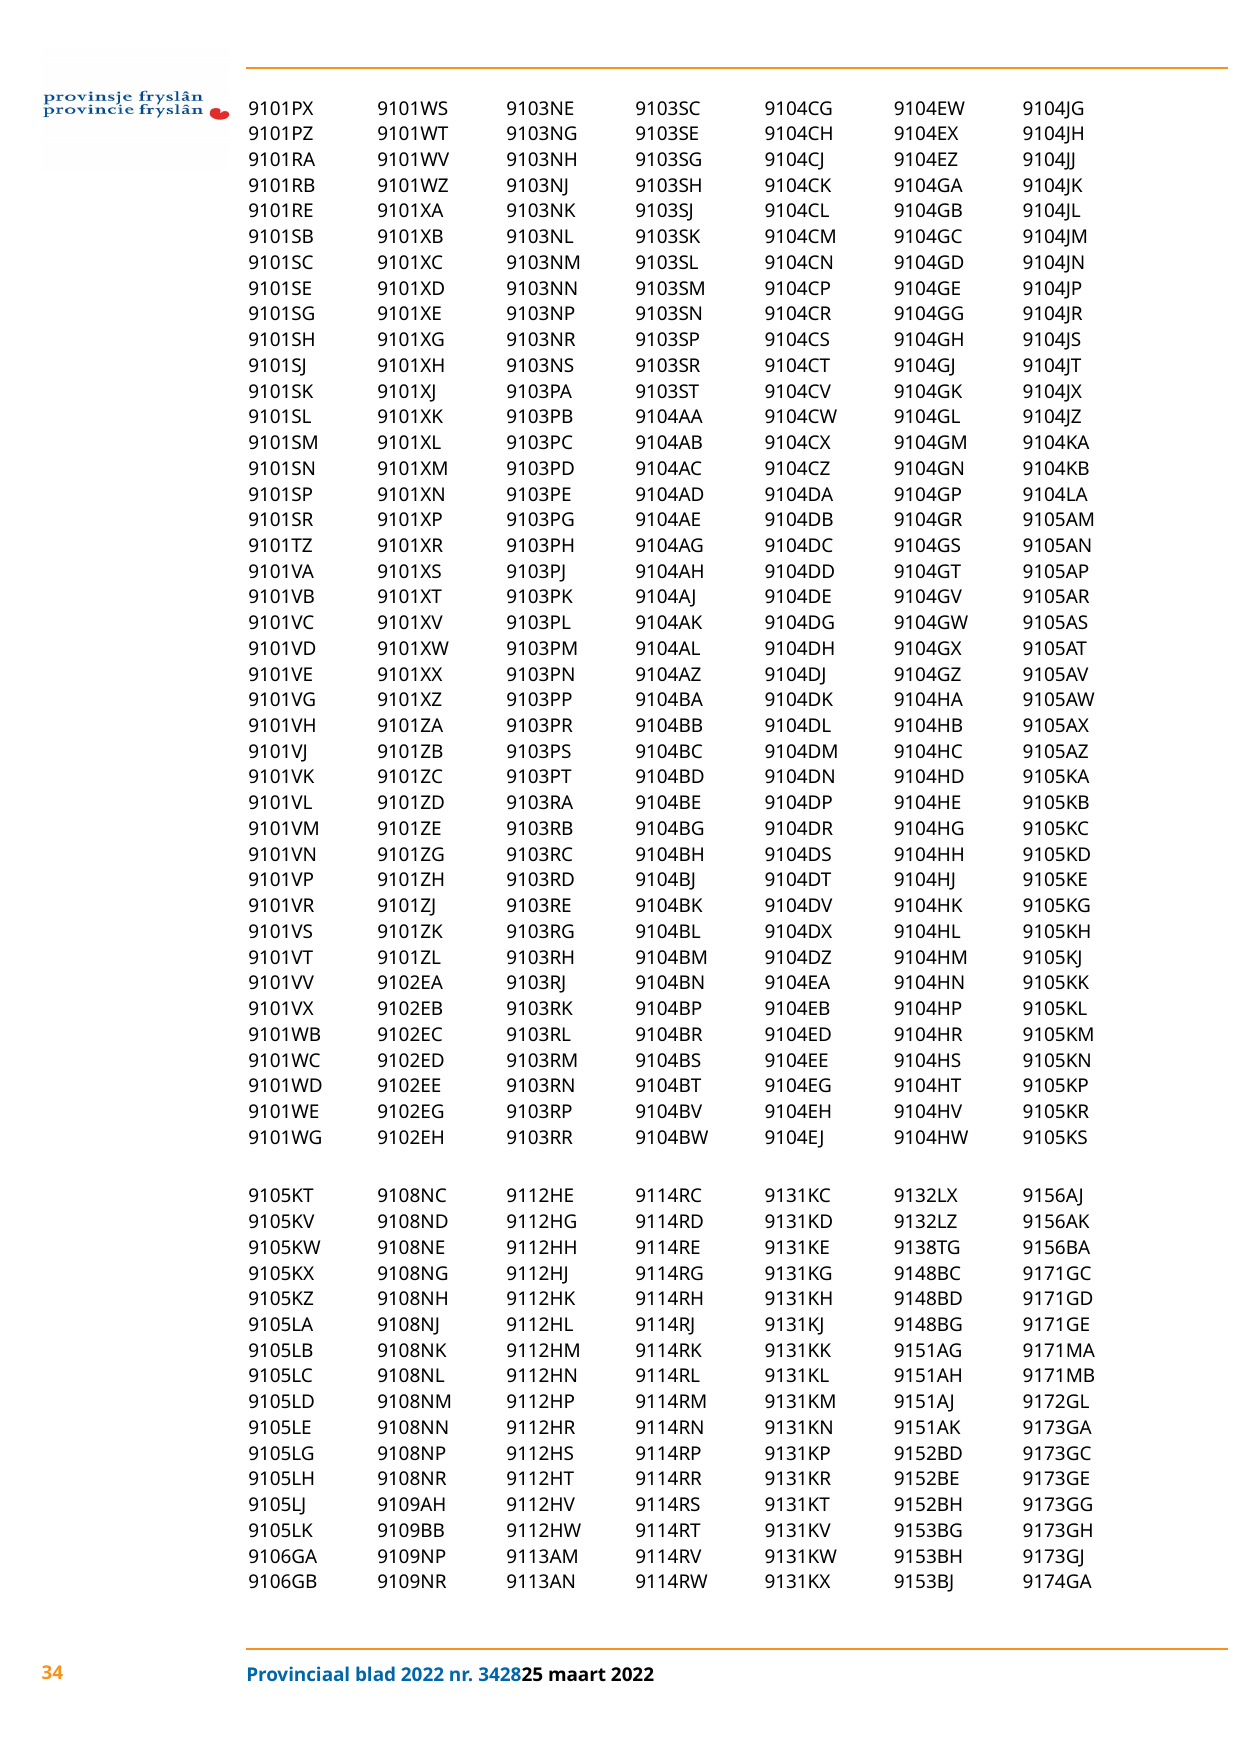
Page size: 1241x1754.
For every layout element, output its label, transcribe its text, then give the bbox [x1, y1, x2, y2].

table_cell 9104BR [635, 1021, 764, 1047]
table_cell 9101SB [248, 224, 377, 249]
table_cell 9104GE [894, 275, 1022, 301]
table_cell 9104AH [635, 558, 764, 584]
table_cell 9104EA [764, 970, 893, 995]
table_cell 9104GC [894, 224, 1022, 249]
table_cell 9104EE [764, 1047, 893, 1072]
table_cell 9103PC [506, 429, 635, 455]
table_cell 9103SM [635, 275, 764, 301]
table_cell 9104HJ [894, 867, 1022, 892]
table_cell 9101WZ [377, 172, 506, 198]
table_cell 9151AG [894, 1337, 1022, 1363]
table_cell 9114RD [635, 1208, 764, 1234]
table_cell 9101PZ [248, 121, 377, 146]
table_cell 9131KK [764, 1337, 893, 1363]
table_cell 9101WV [377, 146, 506, 172]
table_cell 9104HC [894, 738, 1022, 764]
table_cell 9105KW [248, 1234, 377, 1260]
table_cell 9101XM [377, 455, 506, 481]
table_cell 9105AP [1023, 558, 1152, 584]
table_cell 9104BG [635, 815, 764, 841]
table_cell 9105KB [1023, 790, 1152, 815]
table_cell 9112HP [506, 1389, 635, 1414]
table_cell 9104GX [894, 635, 1022, 661]
table_cell 9108NH [377, 1286, 506, 1311]
table_cell 9101ZH [377, 867, 506, 892]
table_cell 9104KB [1023, 455, 1152, 481]
table_cell 9104KA [1023, 429, 1152, 455]
table_cell 9104DL [764, 712, 893, 738]
table_cell 9104LA [1023, 481, 1152, 506]
table_cell 9104AL [635, 635, 764, 661]
table_cell 9104BT [635, 1073, 764, 1098]
table_cell 9108NN [377, 1414, 506, 1440]
table_cell 9104DM [764, 738, 893, 764]
table_cell 9104HP [894, 995, 1022, 1021]
table_cell 9171GC [1023, 1260, 1152, 1286]
table_cell 9103RL [506, 1021, 635, 1047]
table_cell 9103SJ [635, 198, 764, 223]
table_cell 9103NN [506, 275, 635, 301]
table_cell 9104EB [764, 995, 893, 1021]
table_cell 9102EB [377, 995, 506, 1021]
table_cell 9104DT [764, 867, 893, 892]
table_cell 9105LK [248, 1517, 377, 1543]
table_cell 9101RA [248, 146, 377, 172]
table_cell 9104CW [764, 404, 893, 429]
table_cell 9101XJ [377, 378, 506, 403]
table_cell 9114RK [635, 1337, 764, 1363]
table_cell 9103SN [635, 301, 764, 326]
table_cell 9103PE [506, 481, 635, 506]
table_cell 9114RW [635, 1569, 764, 1594]
table_cell 9105AZ [1023, 738, 1152, 764]
table_header 9156AJ [1023, 1183, 1152, 1208]
table_cell 9131KT [764, 1491, 893, 1517]
table_cell 9105KJ [1023, 944, 1152, 969]
table_cell 9101XD [377, 275, 506, 301]
table_cell 9101VJ [248, 738, 377, 764]
table_cell 9104EX [894, 121, 1022, 146]
table_cell 9104BP [635, 995, 764, 1021]
table_cell 9102EH [377, 1124, 506, 1150]
table_cell 9102ED [377, 1047, 506, 1072]
table_cell 9104AB [635, 429, 764, 455]
table_cell 9104HH [894, 841, 1022, 867]
table_cell 9105KN [1023, 1047, 1152, 1072]
table_cell 9104JT [1023, 352, 1152, 378]
table_cell 9171MB [1023, 1363, 1152, 1388]
table_cell 9101XP [377, 506, 506, 532]
table_cell 9101SL [248, 404, 377, 429]
table_cell 9104AC [635, 455, 764, 481]
table_cell 9104HL [894, 918, 1022, 944]
table_cell 9103NJ [506, 172, 635, 198]
table_cell 9105AS [1023, 609, 1152, 635]
table_cell 9112HW [506, 1517, 635, 1543]
table_cell 9101ZD [377, 790, 506, 815]
table_cell 9101VT [248, 944, 377, 969]
table_cell 9103RD [506, 867, 635, 892]
table_cell 9105LC [248, 1363, 377, 1388]
table_cell 9104BL [635, 918, 764, 944]
table_cell 9105KM [1023, 1021, 1152, 1047]
table_cell 9101VM [248, 815, 377, 841]
table_cell 9113AM [506, 1543, 635, 1568]
table_cell 9101PX [248, 95, 377, 121]
table_cell 9104HN [894, 970, 1022, 995]
table_cell 9108NP [377, 1440, 506, 1466]
table_cell 9138TG [894, 1234, 1022, 1260]
table_cell 9105AM [1023, 506, 1152, 532]
table_cell 9103SH [635, 172, 764, 198]
table_cell 9101WS [377, 95, 506, 121]
table_cell 9104CR [764, 301, 893, 326]
table_cell 9101VG [248, 687, 377, 712]
table_cell 9105AN [1023, 532, 1152, 558]
table_cell 9131KM [764, 1389, 893, 1414]
table_cell 9104DC [764, 532, 893, 558]
table_cell 9105KL [1023, 995, 1152, 1021]
table_cell 9104JL [1023, 198, 1152, 223]
table_cell 9104CT [764, 352, 893, 378]
table_cell 9101SG [248, 301, 377, 326]
table_cell 9105KV [248, 1208, 377, 1234]
table_cell 9104HS [894, 1047, 1022, 1072]
table_cell 9173GG [1023, 1491, 1152, 1517]
table_cell 9112HH [506, 1234, 635, 1260]
table_cell 9103NM [506, 249, 635, 275]
table_cell 9105AW [1023, 687, 1152, 712]
table_cell 9101VX [248, 995, 377, 1021]
table_cell 9104HT [894, 1073, 1022, 1098]
table_cell 9105LG [248, 1440, 377, 1466]
table_cell 9101SM [248, 429, 377, 455]
table_cell 9101VN [248, 841, 377, 867]
table_cell 9104GM [894, 429, 1022, 455]
table_cell 9156AK [1023, 1208, 1152, 1234]
table_cell 9104CM [764, 224, 893, 249]
table_cell 9114RL [635, 1363, 764, 1388]
table_cell 9101XL [377, 429, 506, 455]
table_cell 9104CS [764, 326, 893, 352]
table_cell 9108NK [377, 1337, 506, 1363]
table_cell 9108NR [377, 1466, 506, 1491]
table_cell 9109NP [377, 1543, 506, 1568]
table_cell 9112HG [506, 1208, 635, 1234]
table_cell 9101XW [377, 635, 506, 661]
table_cell 9114RM [635, 1389, 764, 1414]
table_cell 9101ZK [377, 918, 506, 944]
table_cell 9104CK [764, 172, 893, 198]
table_cell 9104HG [894, 815, 1022, 841]
table_cell 9105AV [1023, 661, 1152, 687]
table_cell 9104GB [894, 198, 1022, 223]
table_cell 9104BK [635, 893, 764, 918]
table_cell 9104GV [894, 584, 1022, 609]
table_cell 9103PG [506, 506, 635, 532]
table_cell 9105KZ [248, 1286, 377, 1311]
table_cell 9101SK [248, 378, 377, 403]
table_cell 9108ND [377, 1208, 506, 1234]
table_cell 9131KE [764, 1234, 893, 1260]
table_cell 9101VB [248, 584, 377, 609]
table_cell 9104CL [764, 198, 893, 223]
table_cell 9104DZ [764, 944, 893, 969]
table_cell 9104JZ [1023, 404, 1152, 429]
table_cell 9103RG [506, 918, 635, 944]
table_cell 9101XX [377, 661, 506, 687]
table_cell 9104JG [1023, 95, 1152, 121]
table_cell 9104JS [1023, 326, 1152, 352]
table_cell 9101RE [248, 198, 377, 223]
table_cell 9104BB [635, 712, 764, 738]
table_cell 9101XN [377, 481, 506, 506]
table_cell 9132LZ [894, 1208, 1022, 1234]
table_cell 9105KH [1023, 918, 1152, 944]
table_cell 9103PN [506, 661, 635, 687]
table_cell 9104GL [894, 404, 1022, 429]
table_cell 9173GJ [1023, 1543, 1152, 1568]
table_cell 9131KN [764, 1414, 893, 1440]
table_cell 9109BB [377, 1517, 506, 1543]
table_cell 9101VP [248, 867, 377, 892]
table_cell 9101VL [248, 790, 377, 815]
table_cell 9104DP [764, 790, 893, 815]
table_cell 9103RC [506, 841, 635, 867]
table_cell 9104AD [635, 481, 764, 506]
table_cell 9151AK [894, 1414, 1022, 1440]
table_cell 9105KE [1023, 867, 1152, 892]
table_cell 9103PS [506, 738, 635, 764]
picture [41, 47, 231, 172]
table_cell 9114RE [635, 1234, 764, 1260]
table_cell 9131KH [764, 1286, 893, 1311]
table_cell 9103NP [506, 301, 635, 326]
table_cell 9112HS [506, 1440, 635, 1466]
table_cell 9112HR [506, 1414, 635, 1440]
table_cell 9108NL [377, 1363, 506, 1388]
table_cell 9131KR [764, 1466, 893, 1491]
table_cell 9104DA [764, 481, 893, 506]
table_cell 9104EZ [894, 146, 1022, 172]
table_cell 9104BN [635, 970, 764, 995]
table_cell 9103NR [506, 326, 635, 352]
table_cell 9104GW [894, 609, 1022, 635]
table_cell 9104GR [894, 506, 1022, 532]
table_cell 9104JJ [1023, 146, 1152, 172]
table_cell 9103PD [506, 455, 635, 481]
table_cell 9105KP [1023, 1073, 1152, 1098]
table_cell 9101SC [248, 249, 377, 275]
table_cell 9114RV [635, 1543, 764, 1568]
table_cell 9131KL [764, 1363, 893, 1388]
table_cell 9171GD [1023, 1286, 1152, 1311]
table_cell 9101XV [377, 609, 506, 635]
table_cell 9171GE [1023, 1311, 1152, 1337]
table_cell 9101XZ [377, 687, 506, 712]
table_cell 9104JN [1023, 249, 1152, 275]
table_cell 9114RS [635, 1491, 764, 1517]
table_cell 9131KP [764, 1440, 893, 1466]
table_cell 9105KS [1023, 1124, 1152, 1150]
table_cell 9104EJ [764, 1124, 893, 1150]
table_cell 9104AZ [635, 661, 764, 687]
table_cell 9104HM [894, 944, 1022, 969]
table_cell 9101ZL [377, 944, 506, 969]
table_cell 9101SJ [248, 352, 377, 378]
table_cell 9103ST [635, 378, 764, 403]
table_cell 9101TZ [248, 532, 377, 558]
table_cell 9104GP [894, 481, 1022, 506]
table_cell 9103RA [506, 790, 635, 815]
table_cell 9103RP [506, 1098, 635, 1124]
table_cell 9104CZ [764, 455, 893, 481]
table_cell 9104DE [764, 584, 893, 609]
table_cell 9101ZE [377, 815, 506, 841]
table_cell 9105LH [248, 1466, 377, 1491]
table_cell 9101XS [377, 558, 506, 584]
table_cell 9106GA [248, 1543, 377, 1568]
table_cell 9103RB [506, 815, 635, 841]
table_cell 9104DK [764, 687, 893, 712]
table_cell 9103SP [635, 326, 764, 352]
table_cell 9105LD [248, 1389, 377, 1414]
table_cell 9105KG [1023, 893, 1152, 918]
table_cell 9101XE [377, 301, 506, 326]
table_cell 9104DD [764, 558, 893, 584]
table_cell 9103PP [506, 687, 635, 712]
table_cell 9105KR [1023, 1098, 1152, 1124]
table_cell 9103SC [635, 95, 764, 121]
table_cell 9101WD [248, 1073, 377, 1098]
table_cell 9112HJ [506, 1260, 635, 1286]
table_cell 9103RK [506, 995, 635, 1021]
table_cell 9103NE [506, 95, 635, 121]
table_cell 9101RB [248, 172, 377, 198]
table_cell 9101VR [248, 893, 377, 918]
table_header 9108NC [377, 1183, 506, 1208]
table_cell 9104GH [894, 326, 1022, 352]
table_cell 9101WB [248, 1021, 377, 1047]
table_cell 9114RG [635, 1260, 764, 1286]
table_cell 9103PT [506, 764, 635, 789]
table_cell 9101SE [248, 275, 377, 301]
table_cell 9105KC [1023, 815, 1152, 841]
table_cell 9112HL [506, 1311, 635, 1337]
table_cell 9104DB [764, 506, 893, 532]
table_cell 9101ZJ [377, 893, 506, 918]
table_cell 9104BS [635, 1047, 764, 1072]
table_cell 9148BD [894, 1286, 1022, 1311]
table_cell 9173GA [1023, 1414, 1152, 1440]
table_cell 9104GG [894, 301, 1022, 326]
table_cell 9104DX [764, 918, 893, 944]
table_cell 9101ZG [377, 841, 506, 867]
table_cell 9101SP [248, 481, 377, 506]
table_cell 9151AJ [894, 1389, 1022, 1414]
table_cell 9105KA [1023, 764, 1152, 789]
table_cell 9104BW [635, 1124, 764, 1150]
table_cell 9112HV [506, 1491, 635, 1517]
table_cell 9101ZC [377, 764, 506, 789]
table_cell 9103PM [506, 635, 635, 661]
table_cell 9171MA [1023, 1337, 1152, 1363]
table_cell 9103PL [506, 609, 635, 635]
table_cell 9103PH [506, 532, 635, 558]
table_cell 9104HE [894, 790, 1022, 815]
table_cell 9113AN [506, 1569, 635, 1594]
table_cell 9103NS [506, 352, 635, 378]
table_cell 9106GB [248, 1569, 377, 1594]
table_cell 9101VS [248, 918, 377, 944]
table_cell 9152BE [894, 1466, 1022, 1491]
table_cell 9103SK [635, 224, 764, 249]
table_cell 9114RH [635, 1286, 764, 1311]
table_cell 9101XA [377, 198, 506, 223]
table_cell 9104CG [764, 95, 893, 121]
table_cell 9104HB [894, 712, 1022, 738]
table_cell 9103SL [635, 249, 764, 275]
table_cell 9101SH [248, 326, 377, 352]
table_cell 9114RJ [635, 1311, 764, 1337]
table_cell 9101XG [377, 326, 506, 352]
table_cell 9101ZA [377, 712, 506, 738]
table_cell 9104DV [764, 893, 893, 918]
table_cell 9104BJ [635, 867, 764, 892]
table_cell 9104AG [635, 532, 764, 558]
table_cell 9104JM [1023, 224, 1152, 249]
table_cell 9112HT [506, 1466, 635, 1491]
table_cell 9102EG [377, 1098, 506, 1124]
table_cell 9114RT [635, 1517, 764, 1543]
table_cell 9108NG [377, 1260, 506, 1286]
table_cell 9104EW [894, 95, 1022, 121]
table_cell 9104HA [894, 687, 1022, 712]
table_cell 9101SN [248, 455, 377, 481]
table_cell 9101WC [248, 1047, 377, 1072]
table_cell 9103RR [506, 1124, 635, 1150]
table_cell 9103RM [506, 1047, 635, 1072]
table_cell 9152BH [894, 1491, 1022, 1517]
table_header 9132LX [894, 1183, 1022, 1208]
table_cell 9148BC [894, 1260, 1022, 1286]
table_header 9112HE [506, 1183, 635, 1208]
table_cell 9114RP [635, 1440, 764, 1466]
table_cell 9104BC [635, 738, 764, 764]
table_header 9114RC [635, 1183, 764, 1208]
table_cell 9105KD [1023, 841, 1152, 867]
table_cell 9104AA [635, 404, 764, 429]
table_cell 9103NK [506, 198, 635, 223]
table_cell 9105AR [1023, 584, 1152, 609]
table_cell 9102EA [377, 970, 506, 995]
table_cell 9103RH [506, 944, 635, 969]
table_cell 9105AX [1023, 712, 1152, 738]
table_cell 9104BV [635, 1098, 764, 1124]
table_cell 9112HK [506, 1286, 635, 1311]
table_cell 9153BG [894, 1517, 1022, 1543]
table_cell 9112HN [506, 1363, 635, 1388]
table_cell 9104GJ [894, 352, 1022, 378]
table_cell 9104AE [635, 506, 764, 532]
table_cell 9104DH [764, 635, 893, 661]
table_cell 9101WT [377, 121, 506, 146]
table_cell 9101VD [248, 635, 377, 661]
table_cell 9103NH [506, 146, 635, 172]
table_cell 9131KW [764, 1543, 893, 1568]
table_cell 9103SG [635, 146, 764, 172]
table_cell 9151AH [894, 1363, 1022, 1388]
table_cell 9105LE [248, 1414, 377, 1440]
table_cell 9101VC [248, 609, 377, 635]
table_cell 9104CN [764, 249, 893, 275]
table_header 9131KC [764, 1183, 893, 1208]
table_cell 9104CJ [764, 146, 893, 172]
table_cell 9103SR [635, 352, 764, 378]
table_cell 9105KX [248, 1260, 377, 1286]
table_cell 9173GE [1023, 1466, 1152, 1491]
table_cell 9104EG [764, 1073, 893, 1098]
table_cell 9101XH [377, 352, 506, 378]
table_cell 9105KK [1023, 970, 1152, 995]
table_cell 9108NM [377, 1389, 506, 1414]
table_cell 9104GZ [894, 661, 1022, 687]
table_cell 9108NJ [377, 1311, 506, 1337]
table_cell 9104HV [894, 1098, 1022, 1124]
table_cell 9101VA [248, 558, 377, 584]
table_cell 9114RR [635, 1466, 764, 1491]
table_cell 9104CH [764, 121, 893, 146]
table_cell 9104JR [1023, 301, 1152, 326]
table_cell 9131KV [764, 1517, 893, 1543]
table_cell 9104DS [764, 841, 893, 867]
table_cell 9148BG [894, 1311, 1022, 1337]
table_cell 9104GK [894, 378, 1022, 403]
table_cell 9104GT [894, 558, 1022, 584]
table_cell 9104CV [764, 378, 893, 403]
table_cell 9104JX [1023, 378, 1152, 403]
table_cell 9101XB [377, 224, 506, 249]
table_cell 9103SE [635, 121, 764, 146]
table_cell 9104BA [635, 687, 764, 712]
table_cell 9104GD [894, 249, 1022, 275]
table_cell 9103PB [506, 404, 635, 429]
table_cell 9101WE [248, 1098, 377, 1124]
table_cell 9131KJ [764, 1311, 893, 1337]
table_cell 9104DG [764, 609, 893, 635]
table_cell 9101XC [377, 249, 506, 275]
table_cell 9105LB [248, 1337, 377, 1363]
table_cell 9173GH [1023, 1517, 1152, 1543]
table_cell 9103RN [506, 1073, 635, 1098]
table_cell 9103NG [506, 121, 635, 146]
table_cell 9103PK [506, 584, 635, 609]
table_cell 9104AK [635, 609, 764, 635]
table_cell 9131KX [764, 1569, 893, 1594]
table_cell 9101XR [377, 532, 506, 558]
table_cell 9152BD [894, 1440, 1022, 1466]
table_cell 9103NL [506, 224, 635, 249]
table_cell 9109NR [377, 1569, 506, 1594]
table_header 9105KT [248, 1183, 377, 1208]
table_cell 9174GA [1023, 1569, 1152, 1594]
table_cell 9104ED [764, 1021, 893, 1047]
table_cell 9104CP [764, 275, 893, 301]
table_cell 9104DR [764, 815, 893, 841]
table_cell 9104EH [764, 1098, 893, 1124]
table_cell 9103RJ [506, 970, 635, 995]
table_cell 9105AT [1023, 635, 1152, 661]
table_cell 9104JK [1023, 172, 1152, 198]
table_cell 9114RN [635, 1414, 764, 1440]
table_cell 9104HR [894, 1021, 1022, 1047]
table_cell 9104GS [894, 532, 1022, 558]
table_cell 9153BH [894, 1543, 1022, 1568]
table_cell 9101VK [248, 764, 377, 789]
table_cell 9101VV [248, 970, 377, 995]
table_cell 9131KG [764, 1260, 893, 1286]
table_cell 9105LA [248, 1311, 377, 1337]
table_cell 9104HK [894, 893, 1022, 918]
table_cell 9101VE [248, 661, 377, 687]
table_cell 9102EE [377, 1073, 506, 1098]
table_cell 9101XK [377, 404, 506, 429]
table_cell 9108NE [377, 1234, 506, 1260]
table_cell 9103PA [506, 378, 635, 403]
table_cell 9102EC [377, 1021, 506, 1047]
table_cell 9104CX [764, 429, 893, 455]
table_cell 9131KD [764, 1208, 893, 1234]
table_cell 9101WG [248, 1124, 377, 1150]
table_cell 9173GC [1023, 1440, 1152, 1466]
table_cell 9104AJ [635, 584, 764, 609]
table_cell 9172GL [1023, 1389, 1152, 1414]
table_cell 9101ZB [377, 738, 506, 764]
table_cell 9104DJ [764, 661, 893, 687]
table_cell 9153BJ [894, 1569, 1022, 1594]
table_cell 9104HD [894, 764, 1022, 789]
table_cell 9104BH [635, 841, 764, 867]
table_cell 9104BM [635, 944, 764, 969]
table_cell 9101VH [248, 712, 377, 738]
table_cell 9104BD [635, 764, 764, 789]
table_cell 9101XT [377, 584, 506, 609]
table_cell 9103PR [506, 712, 635, 738]
table_cell 9156BA [1023, 1234, 1152, 1260]
table_cell 9103PJ [506, 558, 635, 584]
table_cell 9104HW [894, 1124, 1022, 1150]
table_cell 9103RE [506, 893, 635, 918]
table_cell 9104JH [1023, 121, 1152, 146]
table_cell 9112HM [506, 1337, 635, 1363]
table_cell 9104BE [635, 790, 764, 815]
table_cell 9104GN [894, 455, 1022, 481]
table_cell 9104GA [894, 172, 1022, 198]
table_cell 9101SR [248, 506, 377, 532]
table_cell 9104DN [764, 764, 893, 789]
table_cell 9104JP [1023, 275, 1152, 301]
table_cell 9105LJ [248, 1491, 377, 1517]
table_cell 9109AH [377, 1491, 506, 1517]
